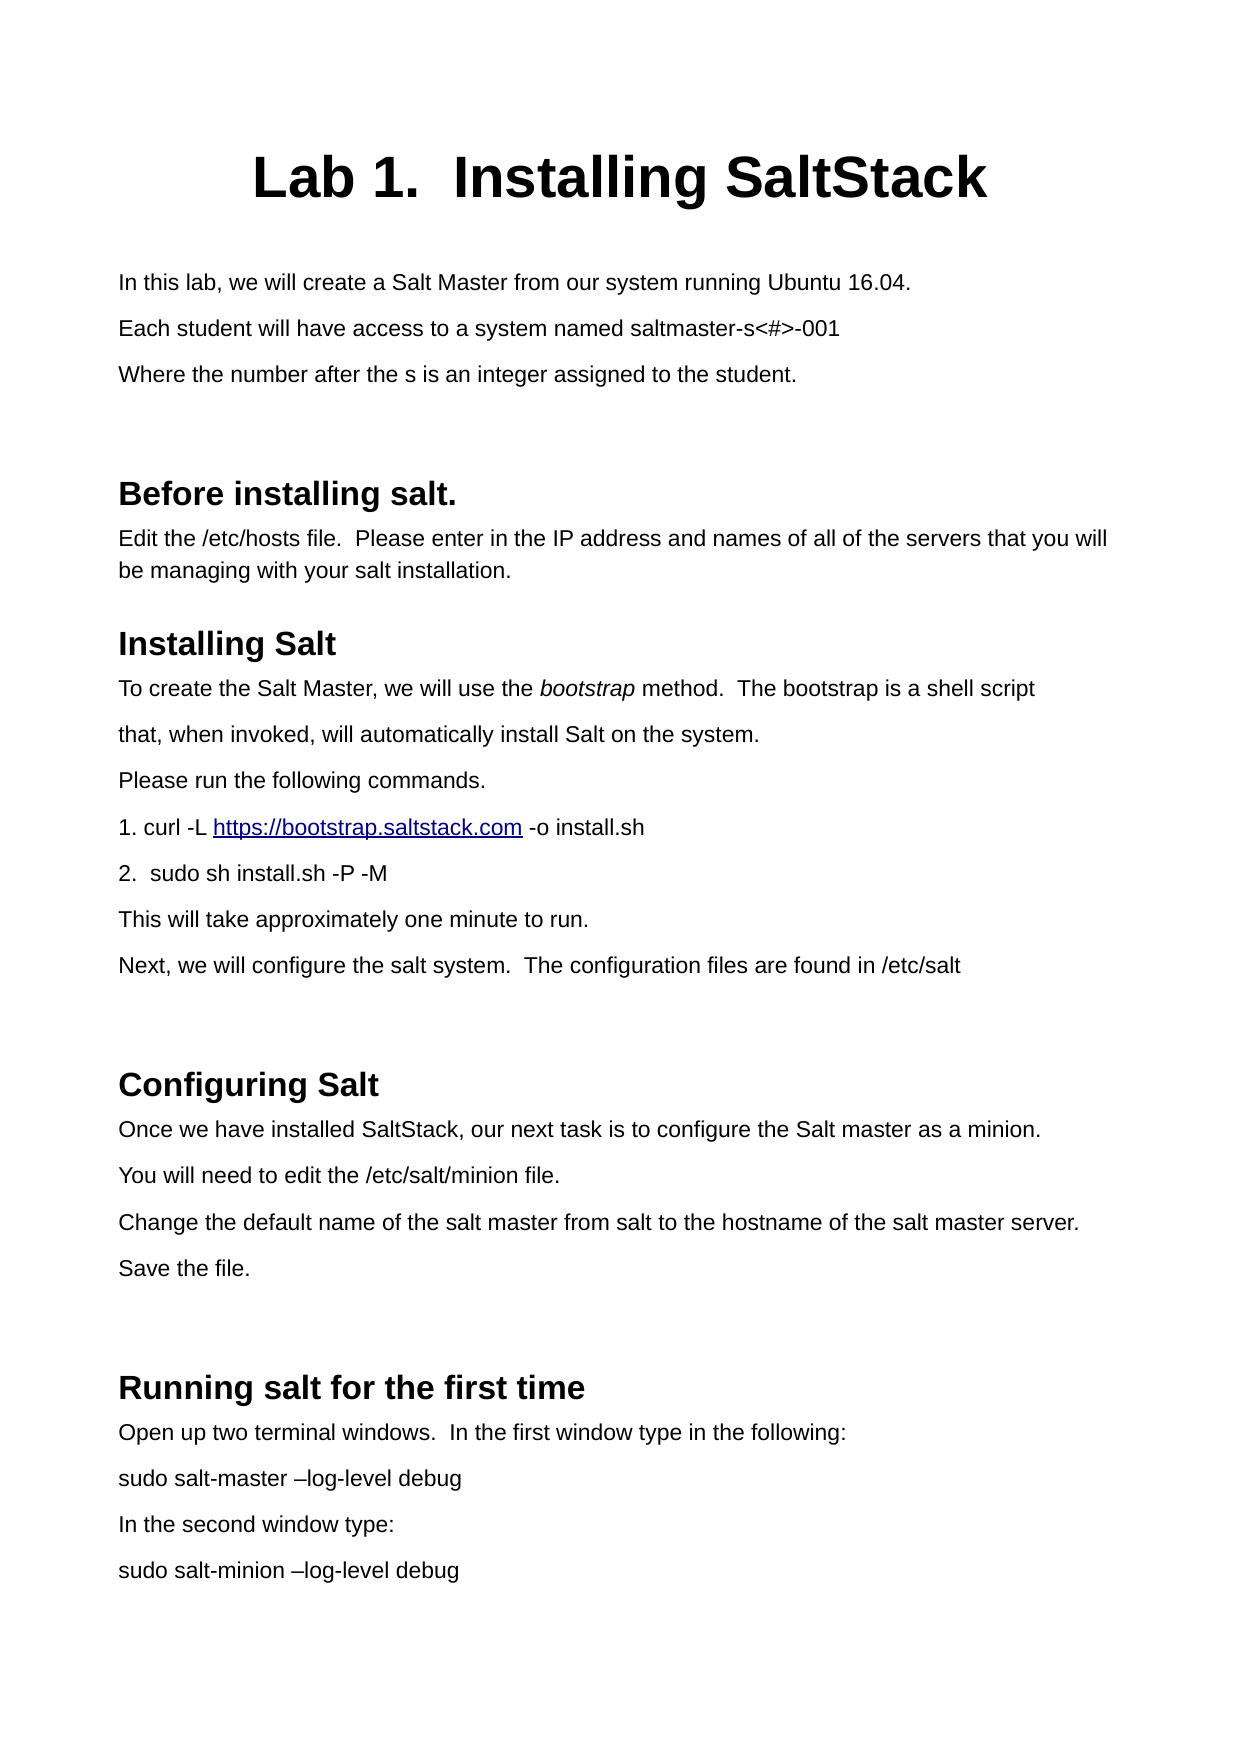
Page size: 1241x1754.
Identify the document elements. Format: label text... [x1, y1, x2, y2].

text Open up two terminal windows. In the first window type in the following: [118, 1419, 1122, 1445]
text Where the number after the s is an integer assigned to the student. [118, 361, 1122, 387]
text Edit the /etc/hosts file. Please enter in the IP address and names of all of the servers that you will be managing with your salt installation. [118, 525, 1122, 583]
text Once we have installed SaltStack, our next task is to configure the Salt master as a minion. [118, 1116, 1122, 1143]
text Next, we will configure the salt system. The configuration files are found in /etc/salt [118, 952, 1122, 978]
text In the second window type: [118, 1511, 1122, 1538]
text To create the Salt Master, we will use the bootstrap method. The bootstrap is a shell script [118, 675, 1122, 701]
subtitle Installing Salt [118, 624, 1122, 663]
text sudo salt-minion –log-level debug [118, 1557, 1122, 1584]
subtitle Running salt for the first time [118, 1368, 1122, 1406]
text 1. curl -L https://bootstrap.saltstack.com -o install.sh [118, 813, 1122, 840]
title Lab 1. Installing SaltStack [118, 143, 1122, 210]
text In this lab, we will create a Salt Master from our system running Ubuntu 16.04. [118, 269, 1122, 295]
text Each student will have access to a system named saltmaster-s<#>-001 [118, 315, 1122, 341]
text Save the file. [118, 1255, 1122, 1281]
text Please run the following commands. [118, 767, 1122, 794]
subtitle Before installing salt. [118, 474, 1122, 513]
text sudo salt-master –log-level debug [118, 1465, 1122, 1491]
text You will need to edit the /etc/salt/minion file. [118, 1162, 1122, 1189]
text Change the default name of the salt master from salt to the hostname of the salt master server. [118, 1208, 1122, 1235]
subtitle Configuring Salt [118, 1065, 1122, 1104]
text This will take approximately one minute to run. [118, 906, 1122, 932]
text 2. sudo sh install.sh -P -M [118, 860, 1122, 886]
text that, when invoked, will automatically install Salt on the system. [118, 721, 1122, 748]
